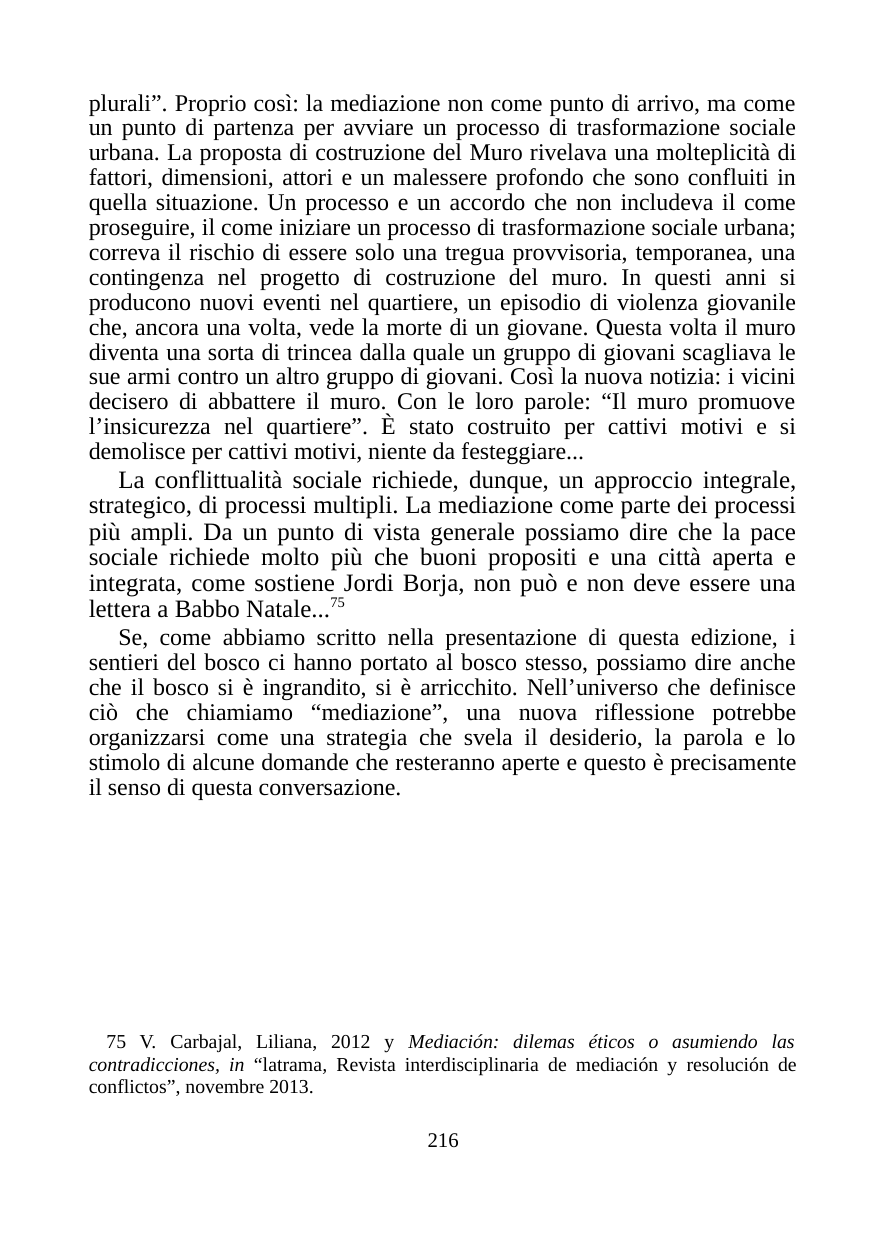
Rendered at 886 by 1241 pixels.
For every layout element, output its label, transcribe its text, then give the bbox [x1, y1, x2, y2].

text plurali”. Proprio così: la mediazione non come punto di arrivo, ma come un punto di partenza per avviare un processo di trasformazione sociale urbana. La proposta di costruzione del Muro rivelava una molteplicità di fattori, dimensioni, attori e un malessere profondo che sono confluiti in quella situazione. Un processo e un accordo che non includeva il come proseguire, il come iniziare un processo di trasformazione sociale urbana; correva il rischio di essere solo una tregua provvisoria, temporanea, una contingenza nel progetto di costruzione del muro. In questi anni si producono nuovi eventi nel quartiere, un episodio di violenza giovanile che, ancora una volta, vede la morte di un giovane. Questa volta il muro diventa una sorta di trincea dalla quale un gruppo di giovani scagliava le sue armi contro un altro gruppo di giovani. Così la nuova notizia: i vicini decisero di abbattere il muro. Con le loro parole: “Il muro promuove l’insicurezza nel quartiere”. È stato costruito per cattivi motivi e si demolisce per cattivi motivi, niente da festeggiare... [88, 88, 797, 465]
text V. Carbajal, Liliana, 2012 y Mediación: dilemas éticos o asumiendo las contradicciones, in “latrama, Revista interdisciplinaria de mediación y resolución de conflictos”, novembre 2013. [88, 1030, 797, 1098]
text La conflittualità sociale richiede, dunque, un approccio integrale, strategico, di processi multipli. La mediazione come parte dei processi più ampli. Da un punto di vista generale possiamo dire che la pace sociale richiede molto più che buoni propositi e una città aperta e integrata, come sostiene Jordi Borja, non può e non deve essere una lettera a Babbo Natale... [88, 465, 797, 623]
text Se, come abbiamo scritto nella presentazione di questa edizione, i sentieri del bosco ci hanno portato al bosco stesso, possiamo dire anche che il bosco si è ingrandito, si è arricchito. Nell’universo che definisce ciò che chiamiamo “mediazione”, una nuova riflessione potrebbe organizzarsi come una strategia che svela il desiderio, la parola e lo stimolo di alcune domande che resteranno aperte e questo è precisamente il senso di questa conversazione. [88, 623, 797, 800]
